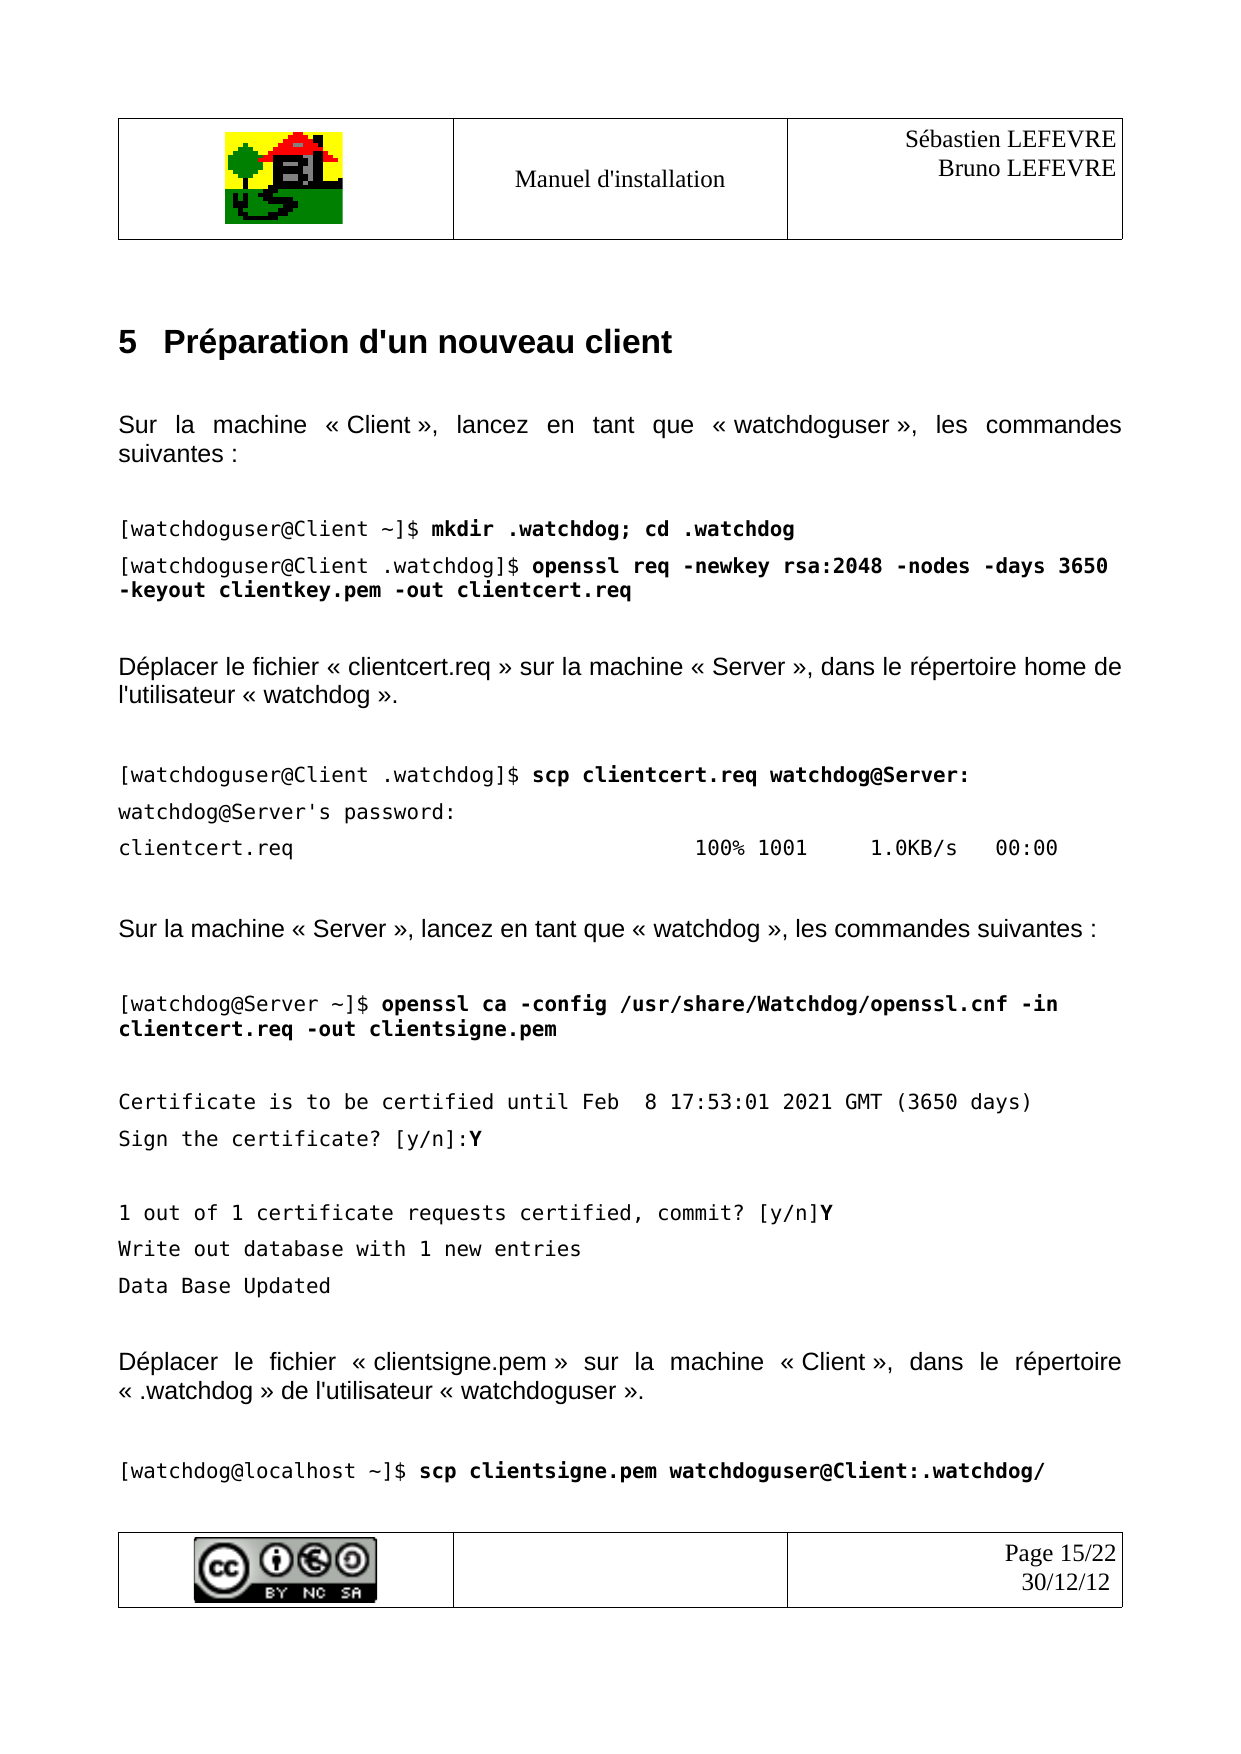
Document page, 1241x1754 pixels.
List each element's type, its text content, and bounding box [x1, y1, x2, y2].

text Déplacer le fichier « clientcert.req » sur la machine « Server », dans le répertoire home de l'utilisateur « watchdog ». [118, 652, 1122, 709]
text Sur la machine « Server », lancez en tant que « watchdog », les commandes suivantes : [118, 914, 1122, 943]
text Sign the certificate? [y/n]:Y [118, 1127, 1122, 1151]
text [watchdog@Server ~]$ openssl ca -config /usr/share/Watchdog/openssl.cnf -in clientcert.req -out clientsigne.pem [118, 992, 1122, 1041]
subtitle Préparation d'un nouveau client [118, 322, 1122, 361]
text Data Base Updated [118, 1274, 1122, 1298]
text [watchdog@localhost ~]$ scp clientsigne.pem watchdoguser@Client:.watchdog/ [118, 1459, 1122, 1483]
text Write out database with 1 new entries [118, 1237, 1122, 1262]
text [watchdoguser@Client .watchdog]$ openssl req -newkey rsa:2048 -nodes -days 3650 -keyout clientkey.pem -out clientcert.req [118, 554, 1122, 602]
text [watchdoguser@Client .watchdog]$ scp clientcert.req watchdog@Server: [118, 763, 1122, 787]
picture [193, 1537, 378, 1603]
text watchdog@Server's password: [118, 800, 1122, 824]
text clientcert.req 100% 1001 1.0KB/s 00:00 [118, 836, 1122, 861]
text Déplacer le fichier « clientsigne.pem » sur la machine « Client », dans le répertoire « .watchdog » de l'utilisateur « watchdoguser ». [118, 1347, 1122, 1405]
text Certificate is to be certified until Feb 8 17:53:01 2021 GMT (3650 days) [118, 1090, 1122, 1114]
text 1 out of 1 certificate requests certified, commit? [y/n]Y [118, 1201, 1122, 1225]
text Sur la machine « Client », lancez en tant que « watchdoguser », les commandes suivantes : [118, 410, 1122, 468]
picture [225, 132, 343, 224]
text [watchdoguser@Client ~]$ mkdir .watchdog; cd .watchdog [118, 517, 1122, 541]
